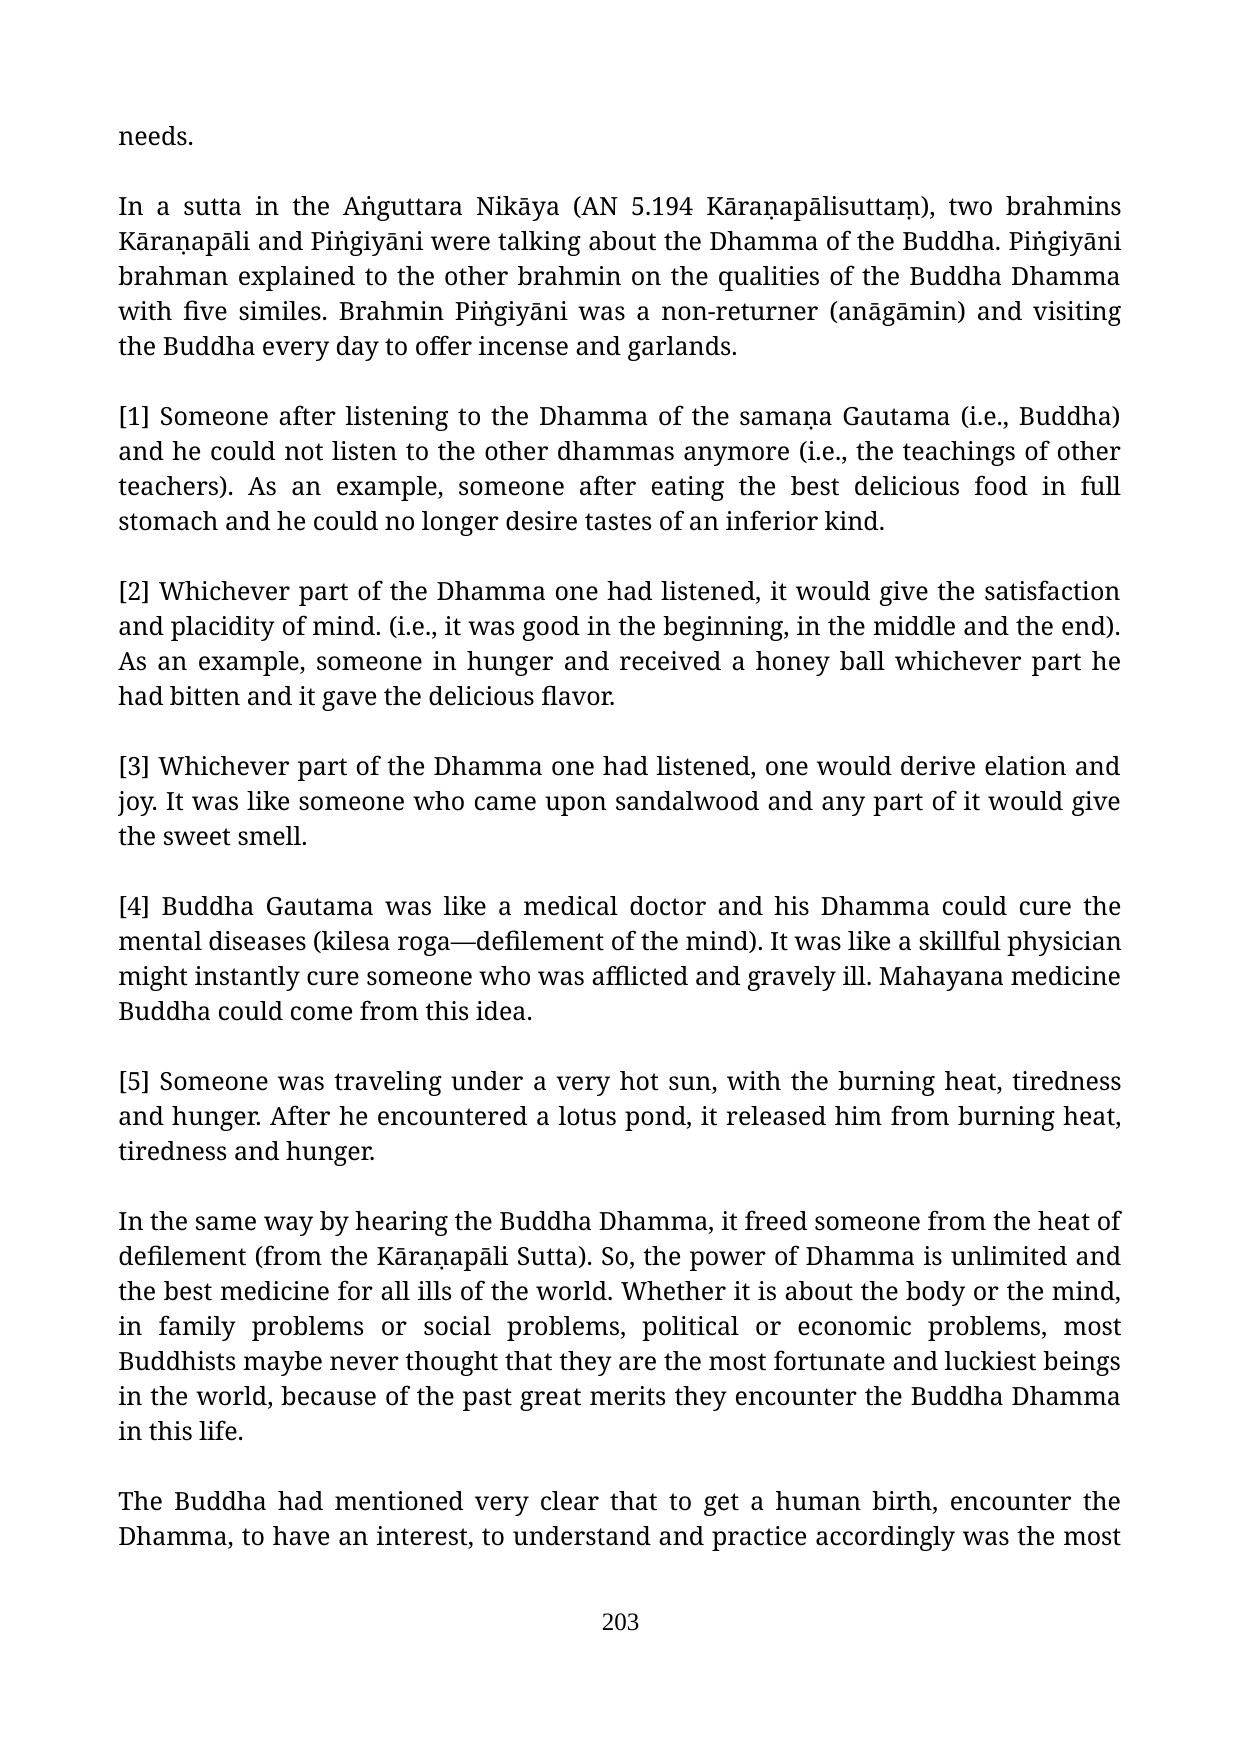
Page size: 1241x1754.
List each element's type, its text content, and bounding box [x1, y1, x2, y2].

text needs. In a sutta in the Aṅguttara Nikāya (AN 5.194 Kāraṇapālisuttaṃ), two brahmins Kāraṇapāli and Piṅgiyāni were talking about the Dhamma of the Buddha. Piṅgiyāni brahman explained to the other brahmin on the qualities of the Buddha Dhamma with five similes. Brahmin Piṅgiyāni was a non-returner (anāgāmin) and visiting the Buddha every day to offer incense and garlands. [1] Someone after listening to the Dhamma of the samaṇa Gautama (i.e., Buddha) and he could not listen to the other dhammas anymore (i.e., the teachings of other teachers). As an example, someone after eating the best delicious food in full stomach and he could no longer desire tastes of an inferior kind. [2] Whichever part of the Dhamma one had listened, it would give the satisfaction and placidity of mind. (i.e., it was good in the beginning, in the middle and the end). As an example, someone in hunger and received a honey ball whichever part he had bitten and it gave the delicious flavor. [3] Whichever part of the Dhamma one had listened, one would derive elation and joy. It was like someone who came upon sandalwood and any part of it would give the sweet smell. [4] Buddha Gautama was like a medical doctor and his Dhamma could cure the mental diseases (kilesa roga—defilement of the mind). It was like a skillful physician might instantly cure someone who was afflicted and gravely ill. Mahayana medicine Buddha could come from this idea. [5] Someone was traveling under a very hot sun, with the burning heat, tiredness and hunger. After he encountered a lotus pond, it released him from burning heat, tiredness and hunger. In the same way by hearing the Buddha Dhamma, it freed someone from the heat of defilement (from the Kāraṇapāli Sutta). So, the power of Dhamma is unlimited and the best medicine for all ills of the world. Whether it is about the body or the mind, in family problems or social problems, political or economic problems, most Buddhists maybe never thought that they are the most fortunate and luckiest beings in the world, because of the past great merits they encounter the Buddha Dhamma in this life. The Buddha had mentioned very clear that to get a human birth, encounter the Dhamma, to have an interest, to understand and practice accordingly was the most [118, 118, 1122, 1553]
